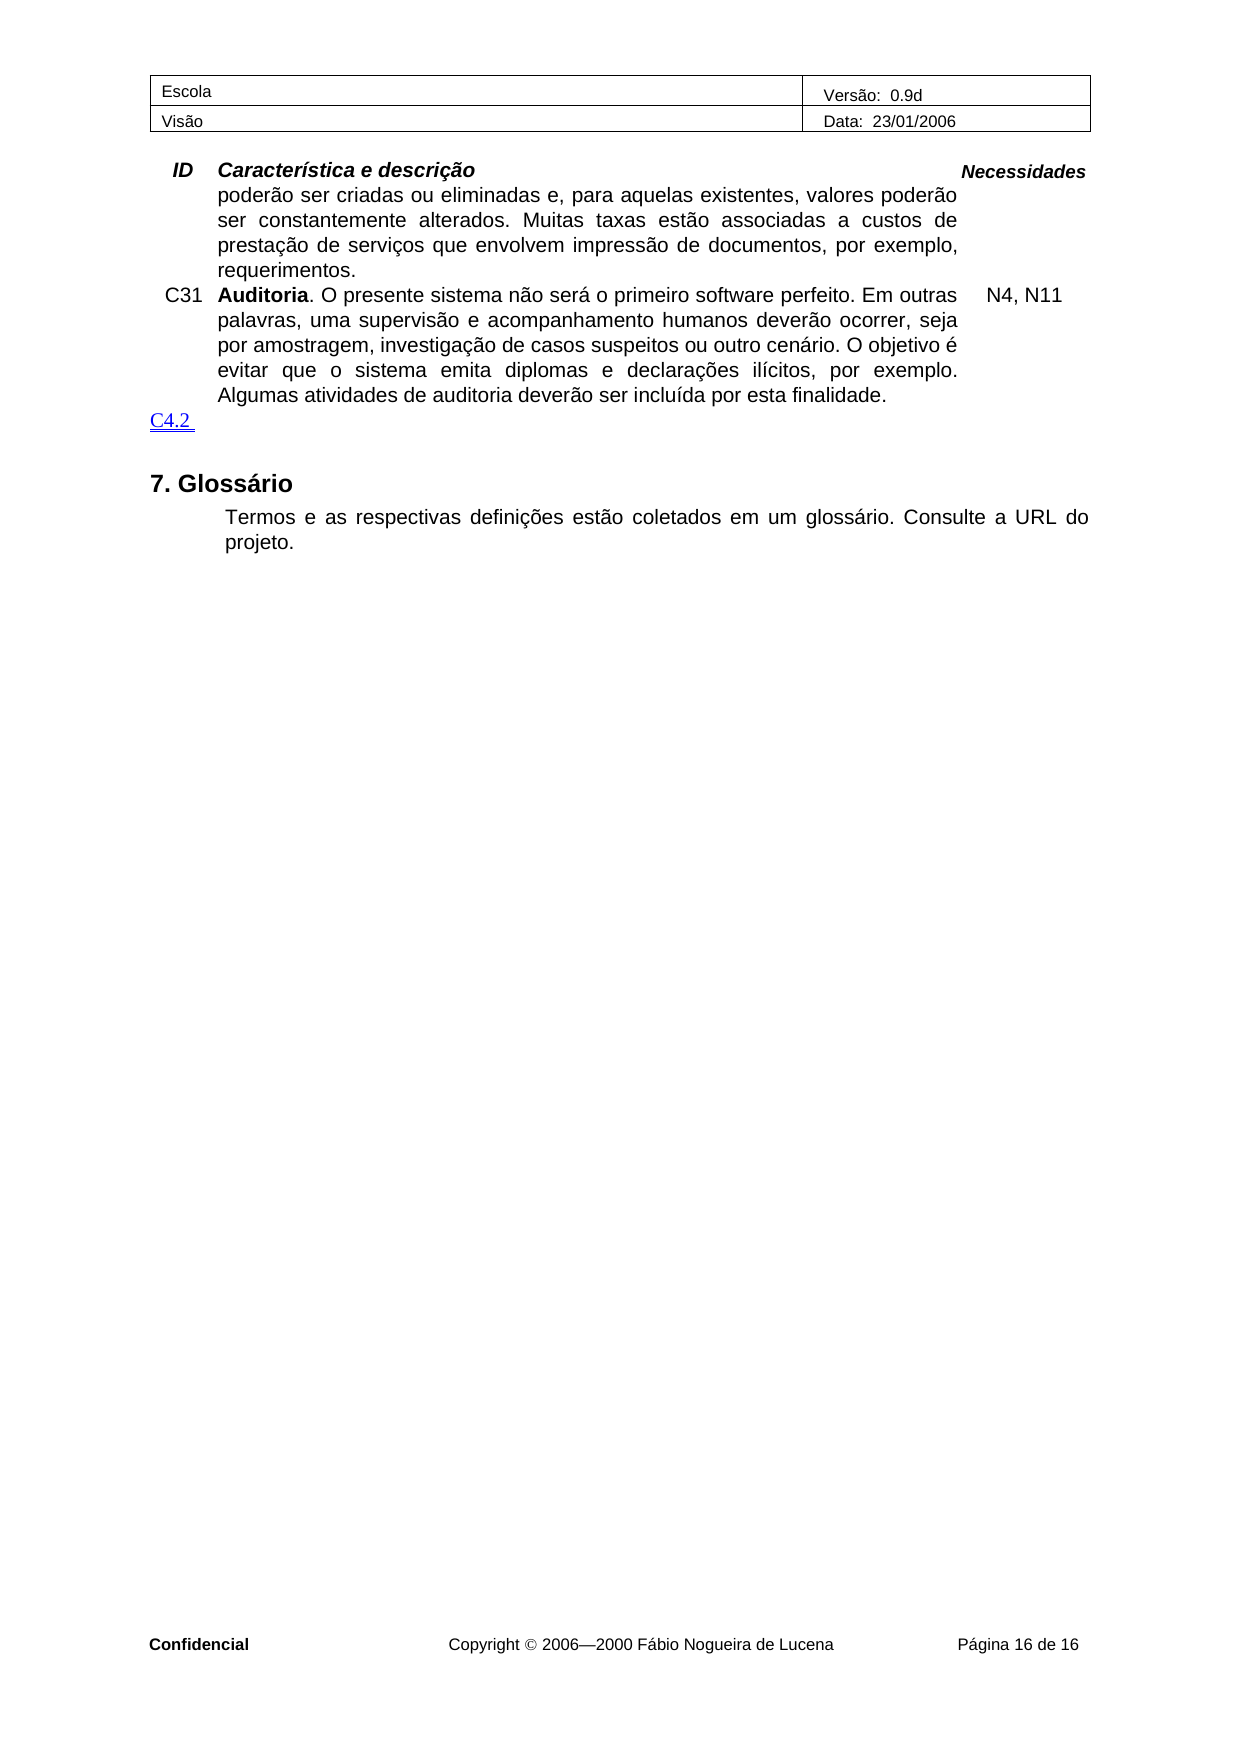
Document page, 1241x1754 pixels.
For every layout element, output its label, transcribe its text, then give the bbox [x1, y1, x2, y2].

table_header ID [150, 157, 217, 182]
subtitle Glossário [150, 470, 1090, 498]
table_cell [150, 182, 217, 282]
table_header Característica e descrição [217, 157, 959, 182]
text C4.2 [150, 407, 1090, 432]
table_cell N4, N11 [959, 282, 1090, 407]
table_cell [959, 182, 1090, 282]
text Termos e as respectivas definições estão coletados em um glossário. Consulte a URL do projeto. [225, 504, 1090, 554]
table_header Necessidades [959, 157, 1090, 182]
table_cell Auditoria. O presente sistema não será o primeiro software perfeito. Em outras palavras, uma supervisão e acompanhamento humanos deverão ocorrer, seja por amostragem, investigação de casos suspeitos ou outro cenário. O objetivo é evitar que o sistema emita diplomas e declarações ilícitos, por exemplo. Algumas atividades de auditoria deverão ser incluída por esta finalidade. [217, 282, 959, 407]
table_cell poderão ser criadas ou eliminadas e, para aquelas existentes, valores poderão ser constantemente alterados. Muitas taxas estão associadas a custos de prestação de serviços que envolvem impressão de documentos, por exemplo, requerimentos. [217, 182, 959, 282]
table_cell C31 [150, 282, 217, 407]
